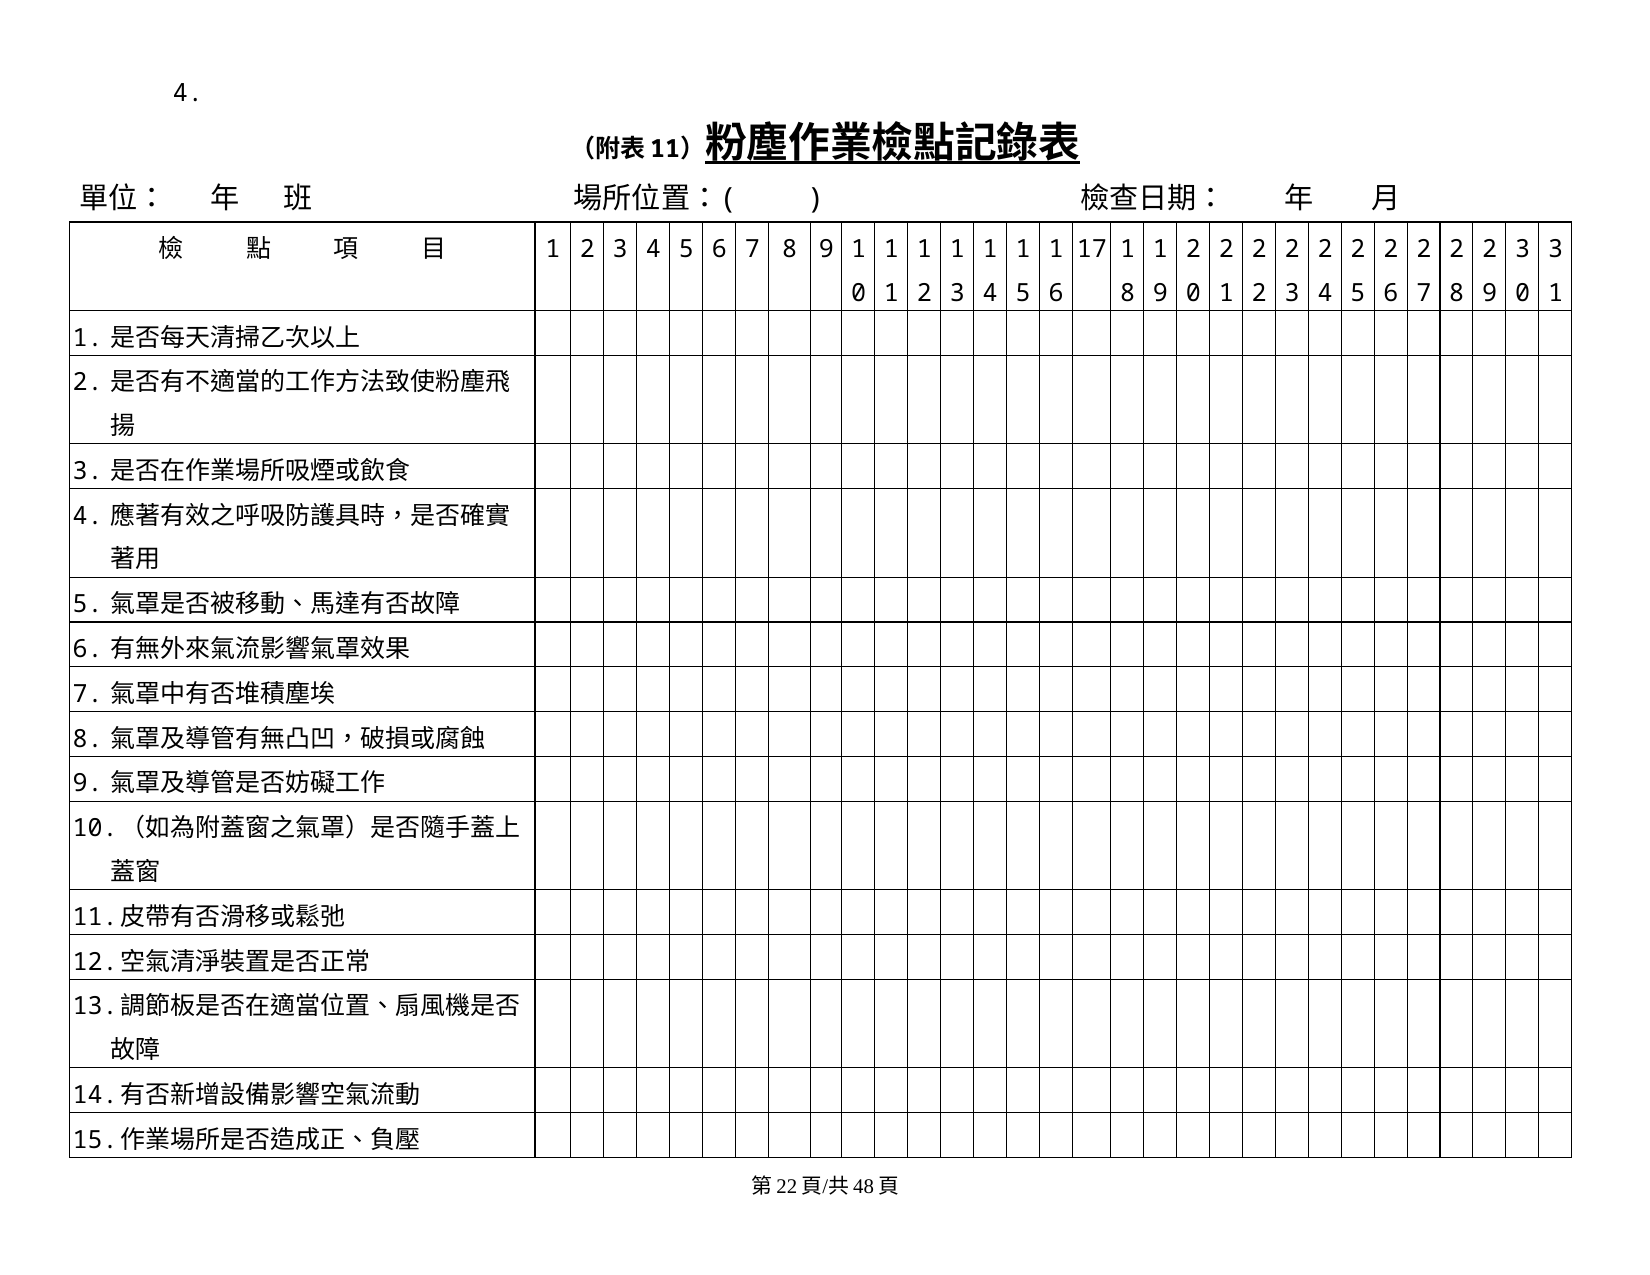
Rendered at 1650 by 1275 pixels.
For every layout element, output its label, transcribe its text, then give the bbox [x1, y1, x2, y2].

table_cell [1309, 712, 1341, 756]
table_header 單位： 年 班 [76, 169, 570, 221]
table_cell [769, 489, 810, 577]
table_cell [941, 356, 973, 443]
table_cell [1572, 979, 1580, 1067]
table_cell [1073, 757, 1110, 801]
table_cell [536, 980, 570, 1067]
table_cell [1177, 311, 1209, 355]
table_cell [1441, 890, 1472, 934]
table_header [70, 169, 76, 221]
table_cell [1073, 712, 1110, 756]
table_cell [1572, 488, 1580, 577]
table_cell [1243, 311, 1275, 355]
table_cell [842, 623, 874, 666]
table_cell [811, 757, 841, 801]
table_cell [670, 356, 702, 443]
table_cell [1177, 623, 1209, 666]
table_cell [1441, 578, 1472, 621]
table_cell [941, 802, 973, 889]
table_cell [1539, 1068, 1571, 1112]
table_cell 空氣清淨裝置是否正常 [70, 935, 534, 979]
table_cell [908, 1068, 940, 1112]
table_cell [769, 1068, 810, 1112]
table_cell [908, 935, 940, 979]
table_cell [1243, 890, 1275, 934]
table_cell [1276, 890, 1308, 934]
table_cell [1473, 1068, 1505, 1112]
table_cell 14 [974, 223, 1006, 310]
table_cell 24 [1309, 223, 1341, 310]
table_cell [875, 578, 907, 621]
table_cell [941, 757, 973, 801]
table_cell [842, 667, 874, 711]
table_cell [941, 578, 973, 621]
table_cell [769, 802, 810, 889]
table_cell [703, 578, 735, 621]
table_cell [974, 444, 1006, 488]
table_cell 22 [1243, 223, 1275, 310]
table_cell [1342, 489, 1374, 577]
table_cell [604, 623, 636, 666]
table_cell [736, 935, 768, 979]
table_cell [1506, 1113, 1538, 1157]
table_cell [1177, 578, 1209, 621]
table_cell [670, 890, 702, 934]
table_cell [974, 935, 1006, 979]
table_cell [941, 890, 973, 934]
table_cell 30 [1506, 223, 1538, 310]
table_cell [769, 311, 810, 355]
table_cell [1111, 623, 1143, 666]
table_cell [842, 489, 874, 577]
table_cell [811, 935, 841, 979]
table_cell [604, 578, 636, 621]
table_cell [536, 935, 570, 979]
table_cell （如為附蓋窗之氣罩）是否隨手蓋上蓋窗 [70, 802, 534, 889]
text （附表11）粉塵作業檢點記錄表 [148, 109, 1502, 169]
table_cell [1007, 757, 1039, 801]
table_cell [769, 623, 810, 666]
table_cell [908, 980, 940, 1067]
table_cell [1539, 712, 1571, 756]
table_cell [604, 667, 636, 711]
table_cell [1441, 1113, 1472, 1157]
table_cell [1309, 356, 1341, 443]
table_cell [1007, 311, 1039, 355]
table_cell [1276, 489, 1308, 577]
table_cell [1408, 578, 1439, 621]
table_cell [1309, 623, 1341, 666]
table_cell [536, 890, 570, 934]
table_cell [536, 757, 570, 801]
table_cell [571, 489, 603, 577]
table_cell [1177, 667, 1209, 711]
table_cell [875, 802, 907, 889]
table_cell [1408, 311, 1439, 355]
table_cell [1243, 444, 1275, 488]
table_cell [1144, 1113, 1176, 1157]
table_cell [1210, 890, 1242, 934]
table_cell 應著有效之呼吸防護具時，是否確實著用 [70, 489, 534, 577]
table_cell [769, 890, 810, 934]
table_cell [875, 623, 907, 666]
table_cell [1375, 578, 1407, 621]
table_cell [1111, 757, 1143, 801]
table_cell [1177, 1068, 1209, 1112]
table_cell [1177, 890, 1209, 934]
table_cell [1539, 980, 1571, 1067]
table_cell [1111, 667, 1143, 711]
table_cell [1309, 980, 1341, 1067]
table_cell [1473, 890, 1505, 934]
table_cell [1572, 221, 1580, 310]
table_cell [1342, 712, 1374, 756]
table_cell [1572, 443, 1580, 488]
table_cell [604, 444, 636, 488]
table_cell 有無外來氣流影響氣罩效果 [70, 623, 534, 666]
table_cell 16 [1040, 223, 1072, 310]
table_cell 氣罩及導管是否妨礙工作 [70, 757, 534, 801]
table_cell [1276, 311, 1308, 355]
table_cell [1572, 666, 1580, 711]
table_cell [941, 1068, 973, 1112]
table_cell [974, 356, 1006, 443]
table_cell [1276, 757, 1308, 801]
table_cell [1243, 1068, 1275, 1112]
table_cell [1007, 489, 1039, 577]
table_cell [974, 712, 1006, 756]
table_cell [1506, 578, 1538, 621]
table_cell [1506, 712, 1538, 756]
table_cell [536, 1068, 570, 1112]
table_cell [908, 712, 940, 756]
table_header 檢查日期： 年 月 [1077, 169, 1572, 221]
table_cell [571, 1068, 603, 1112]
table_cell [1007, 356, 1039, 443]
table_cell 15 [1007, 223, 1039, 310]
table_cell [1111, 578, 1143, 621]
table_cell [1040, 1113, 1072, 1157]
table_cell [1342, 935, 1374, 979]
table_cell [637, 623, 669, 666]
table_cell [1506, 311, 1538, 355]
table_cell 29 [1473, 223, 1505, 310]
table_cell [1144, 890, 1176, 934]
table_cell [1073, 489, 1110, 577]
table_cell [1276, 712, 1308, 756]
table_cell [736, 757, 768, 801]
table_cell [1111, 311, 1143, 355]
table_cell 18 [1111, 223, 1143, 310]
table_cell [769, 712, 810, 756]
table_cell [1506, 667, 1538, 711]
table_cell [875, 489, 907, 577]
table_cell [1473, 935, 1505, 979]
table_cell [1007, 623, 1039, 666]
table_cell [875, 712, 907, 756]
table_cell [1572, 889, 1580, 934]
table_cell [1572, 355, 1580, 443]
table_cell [736, 890, 768, 934]
table_cell [670, 980, 702, 1067]
table_cell [1473, 712, 1505, 756]
table_cell [736, 1068, 768, 1112]
table_cell [908, 444, 940, 488]
table_cell [1177, 489, 1209, 577]
table_cell [1007, 935, 1039, 979]
table_cell 26 [1375, 223, 1407, 310]
table_cell [1073, 980, 1110, 1067]
table_cell [1111, 444, 1143, 488]
table_cell [536, 444, 570, 488]
table_cell [842, 757, 874, 801]
table_cell 有否新增設備影響空氣流動 [70, 1068, 534, 1112]
table_cell [703, 356, 735, 443]
table_cell [1506, 890, 1538, 934]
table_cell [536, 356, 570, 443]
table_cell [1007, 712, 1039, 756]
table_cell [637, 578, 669, 621]
table_cell [974, 1113, 1006, 1157]
table_cell [604, 712, 636, 756]
table_cell [1375, 980, 1407, 1067]
table_cell [974, 667, 1006, 711]
table_cell [1473, 757, 1505, 801]
table_cell 13 [941, 223, 973, 310]
table_cell [1210, 757, 1242, 801]
table_cell [1572, 934, 1580, 979]
table_cell [1342, 890, 1374, 934]
table_cell [1539, 578, 1571, 621]
table_cell [604, 489, 636, 577]
table_cell [637, 757, 669, 801]
table_cell [1408, 1068, 1439, 1112]
table_cell [604, 311, 636, 355]
table_cell [974, 980, 1006, 1067]
table_cell [1040, 667, 1072, 711]
table_cell [1007, 980, 1039, 1067]
table_cell [670, 802, 702, 889]
table_cell [941, 935, 973, 979]
table_cell [875, 1113, 907, 1157]
table_cell 是否有不適當的工作方法致使粉塵飛揚 [70, 356, 534, 443]
table_cell [811, 1113, 841, 1157]
table_cell [1144, 667, 1176, 711]
table_cell [670, 623, 702, 666]
table_cell [1309, 667, 1341, 711]
table_cell [1473, 444, 1505, 488]
table_cell [1309, 489, 1341, 577]
table_cell [1276, 935, 1308, 979]
table_cell [1309, 890, 1341, 934]
table_cell 10 [842, 223, 874, 310]
table_cell [1073, 311, 1110, 355]
table_cell [1441, 935, 1472, 979]
table_cell [1007, 444, 1039, 488]
table_cell [1342, 667, 1374, 711]
table_cell [571, 890, 603, 934]
table_cell [1144, 356, 1176, 443]
table_cell [908, 311, 940, 355]
table_cell [811, 444, 841, 488]
table_cell [1539, 757, 1571, 801]
table_cell [536, 667, 570, 711]
table_cell [1243, 980, 1275, 1067]
table_cell [811, 712, 841, 756]
table_cell [1177, 802, 1209, 889]
table_cell [1309, 757, 1341, 801]
table_cell [1375, 757, 1407, 801]
table_cell [1506, 935, 1538, 979]
table_cell [637, 980, 669, 1067]
table_cell [1506, 444, 1538, 488]
table_cell [670, 444, 702, 488]
table_cell [670, 1068, 702, 1112]
table_cell [1441, 444, 1472, 488]
table_cell [1441, 802, 1472, 889]
table_cell [811, 578, 841, 621]
table_cell [637, 802, 669, 889]
table_cell [1073, 1113, 1110, 1157]
table_cell [536, 311, 570, 355]
table_cell [1506, 1068, 1538, 1112]
table_cell [875, 1068, 907, 1112]
table_cell [1276, 667, 1308, 711]
table_cell 21 [1210, 223, 1242, 310]
table_cell [1572, 1112, 1580, 1157]
table_cell [1111, 712, 1143, 756]
table_cell [1276, 356, 1308, 443]
table_cell [1243, 802, 1275, 889]
table_cell [875, 311, 907, 355]
table_cell [637, 890, 669, 934]
table_cell [670, 935, 702, 979]
table_cell 7 [736, 223, 768, 310]
table_cell [1243, 1113, 1275, 1157]
table_cell [1408, 356, 1439, 443]
table_cell [1506, 623, 1538, 666]
table_cell [1539, 356, 1571, 443]
table_cell [571, 712, 603, 756]
table_cell 是否每天清掃乙次以上 [70, 311, 534, 355]
table_cell [536, 802, 570, 889]
table_cell 1 [536, 223, 570, 310]
table_cell [736, 712, 768, 756]
table_cell [1539, 1113, 1571, 1157]
table_cell [1111, 802, 1143, 889]
table_cell [1375, 1113, 1407, 1157]
table_cell [703, 311, 735, 355]
table_cell [1073, 935, 1110, 979]
table_cell 27 [1408, 223, 1439, 310]
table_cell [637, 489, 669, 577]
table_cell [736, 667, 768, 711]
table_cell [1375, 1068, 1407, 1112]
table_cell [536, 578, 570, 621]
table_cell [670, 489, 702, 577]
table_cell [1111, 356, 1143, 443]
table_cell [1539, 802, 1571, 889]
table_cell 23 [1276, 223, 1308, 310]
table_cell [1539, 890, 1571, 934]
table_cell [1073, 890, 1110, 934]
table_cell [842, 444, 874, 488]
table_cell [1441, 311, 1472, 355]
table_cell [670, 712, 702, 756]
table_cell [1144, 311, 1176, 355]
table_cell [703, 712, 735, 756]
table_cell [1572, 1067, 1580, 1112]
table_cell 作業場所是否造成正、負壓 [70, 1113, 534, 1157]
table_cell [1040, 311, 1072, 355]
table_cell [1243, 667, 1275, 711]
table_cell [908, 356, 940, 443]
table_cell [908, 623, 940, 666]
table_cell [1473, 667, 1505, 711]
table_cell 17 [1073, 223, 1110, 310]
table_cell [1539, 489, 1571, 577]
table_cell 19 [1144, 223, 1176, 310]
table_cell 2 [571, 223, 603, 310]
table_cell [1144, 757, 1176, 801]
table_cell [974, 623, 1006, 666]
table_cell [1177, 356, 1209, 443]
table_cell [571, 802, 603, 889]
table_cell [1375, 489, 1407, 577]
table_cell [908, 1113, 940, 1157]
table_cell [1210, 311, 1242, 355]
table_cell [670, 311, 702, 355]
table_cell [1073, 667, 1110, 711]
table_cell [1441, 356, 1472, 443]
table_cell [974, 311, 1006, 355]
table_cell [1572, 621, 1580, 666]
table_cell [1342, 1068, 1374, 1112]
table_cell [908, 667, 940, 711]
table_cell [1040, 712, 1072, 756]
table_cell [842, 980, 874, 1067]
table_cell [1375, 935, 1407, 979]
table_cell [1408, 890, 1439, 934]
table_cell [1408, 1113, 1439, 1157]
table_cell [1007, 578, 1039, 621]
table_cell [974, 802, 1006, 889]
table_cell 8 [769, 223, 810, 310]
table_cell [1210, 578, 1242, 621]
table_cell [1210, 935, 1242, 979]
table_cell [604, 356, 636, 443]
table_cell [1144, 802, 1176, 889]
table_cell [1342, 356, 1374, 443]
table_cell [1506, 757, 1538, 801]
table_cell [1040, 623, 1072, 666]
table_cell [1111, 489, 1143, 577]
table_cell [1441, 489, 1472, 577]
table_cell [1276, 980, 1308, 1067]
table_cell [941, 444, 973, 488]
table_cell [1210, 356, 1242, 443]
table_cell [1441, 1068, 1472, 1112]
table_cell [604, 935, 636, 979]
table_cell [736, 578, 768, 621]
table_cell [875, 890, 907, 934]
table_cell [1408, 935, 1439, 979]
table_cell [1210, 489, 1242, 577]
table_cell 4 [637, 223, 669, 310]
table_cell [670, 757, 702, 801]
table_cell [1408, 757, 1439, 801]
table_cell [637, 712, 669, 756]
table_cell [703, 802, 735, 889]
table_cell [1177, 712, 1209, 756]
table_cell [1177, 1113, 1209, 1157]
table_cell [536, 1113, 570, 1157]
table_cell 是否在作業場所吸煙或飲食 [70, 444, 534, 488]
table_cell [1073, 802, 1110, 889]
table_cell [1572, 577, 1580, 621]
table_cell [571, 1113, 603, 1157]
table_cell [1473, 980, 1505, 1067]
table_cell [1007, 1113, 1039, 1157]
table_cell [941, 623, 973, 666]
table_cell [1040, 890, 1072, 934]
table_cell [1111, 935, 1143, 979]
table_cell [769, 444, 810, 488]
table_cell [1276, 578, 1308, 621]
table_cell 9 [811, 223, 841, 310]
table_cell [811, 980, 841, 1067]
table_cell [1276, 802, 1308, 889]
table_cell [811, 356, 841, 443]
table_cell 5 [670, 223, 702, 310]
table_cell [1210, 1113, 1242, 1157]
table_cell [1073, 1068, 1110, 1112]
table_cell [703, 890, 735, 934]
table_cell [571, 757, 603, 801]
table_cell [1441, 623, 1472, 666]
table_cell [1111, 1113, 1143, 1157]
table_cell [842, 802, 874, 889]
table_cell [1040, 980, 1072, 1067]
table_cell [1144, 1068, 1176, 1112]
table_cell [908, 578, 940, 621]
table_cell [769, 1113, 810, 1157]
table_cell [1040, 578, 1072, 621]
table_cell [974, 890, 1006, 934]
table_cell [604, 1068, 636, 1112]
table_cell [842, 1113, 874, 1157]
table_cell [1342, 980, 1374, 1067]
table_cell 25 [1342, 223, 1374, 310]
table_header 場所位置：( ) [570, 169, 1077, 221]
table_cell [1539, 311, 1571, 355]
table_cell [875, 356, 907, 443]
table_cell [637, 356, 669, 443]
table_cell [811, 489, 841, 577]
table_cell [875, 444, 907, 488]
table_cell [1441, 712, 1472, 756]
table_cell [769, 578, 810, 621]
table_cell [941, 980, 973, 1067]
table_cell [1144, 980, 1176, 1067]
table_cell [769, 935, 810, 979]
table_cell [703, 1113, 735, 1157]
table_cell [1177, 757, 1209, 801]
table_cell [1539, 935, 1571, 979]
table_cell [1375, 890, 1407, 934]
table_cell [842, 1068, 874, 1112]
table_cell [1506, 489, 1538, 577]
table_cell [842, 712, 874, 756]
table_cell [769, 667, 810, 711]
table_cell [1309, 311, 1341, 355]
table_cell 氣罩中有否堆積塵埃 [70, 667, 534, 711]
table_cell 檢 點 項 目 [70, 223, 534, 310]
table_cell [1408, 667, 1439, 711]
table_cell [1572, 310, 1580, 355]
table_cell [1177, 935, 1209, 979]
table_cell [1040, 1068, 1072, 1112]
table_cell [1408, 623, 1439, 666]
table_cell 3 [604, 223, 636, 310]
table_cell [703, 667, 735, 711]
table_cell [1111, 980, 1143, 1067]
table_cell [1473, 1113, 1505, 1157]
table_cell [1375, 623, 1407, 666]
table_cell [908, 757, 940, 801]
table_cell 調節板是否在適當位置、扇風機是否故障 [70, 980, 534, 1067]
table_cell [536, 489, 570, 577]
table_cell [1539, 623, 1571, 666]
table_cell [1473, 623, 1505, 666]
table_cell [811, 311, 841, 355]
table_cell [670, 578, 702, 621]
table_cell [1040, 802, 1072, 889]
table_cell [637, 444, 669, 488]
table_cell [571, 356, 603, 443]
table_cell [1572, 801, 1580, 889]
table_cell [811, 890, 841, 934]
table_header [1572, 169, 1580, 221]
table_cell [536, 623, 570, 666]
table_cell 氣罩及導管有無凸凹，破損或腐蝕 [70, 712, 534, 756]
table_cell [1243, 712, 1275, 756]
table_cell [1276, 444, 1308, 488]
table_cell [908, 890, 940, 934]
table_cell [736, 489, 768, 577]
table_cell 12 [908, 223, 940, 310]
table_cell [1572, 711, 1580, 756]
table_cell [769, 980, 810, 1067]
table_cell [571, 667, 603, 711]
table_cell [703, 1068, 735, 1112]
table_cell [941, 1113, 973, 1157]
table_cell [1073, 623, 1110, 666]
table_cell [604, 757, 636, 801]
table_cell [1040, 489, 1072, 577]
table_cell [1375, 356, 1407, 443]
table_cell [842, 578, 874, 621]
table_cell [1007, 667, 1039, 711]
table_cell [875, 757, 907, 801]
table_cell [1111, 890, 1143, 934]
table_cell [1243, 623, 1275, 666]
table_cell [1441, 757, 1472, 801]
table_cell [811, 802, 841, 889]
table_cell [1210, 444, 1242, 488]
table_cell [571, 311, 603, 355]
table_cell [703, 757, 735, 801]
table_cell [769, 757, 810, 801]
table_cell [1309, 444, 1341, 488]
table_cell [1177, 444, 1209, 488]
table_cell [736, 356, 768, 443]
table_cell [1276, 623, 1308, 666]
table_cell [1243, 489, 1275, 577]
table_cell [1506, 802, 1538, 889]
table_cell [670, 667, 702, 711]
table_cell [703, 623, 735, 666]
table_cell [703, 489, 735, 577]
table_cell 氣罩是否被移動、馬達有否故障 [70, 578, 534, 621]
table_cell [1243, 935, 1275, 979]
table_cell [1073, 356, 1110, 443]
table_cell [1007, 1068, 1039, 1112]
table_cell [1144, 489, 1176, 577]
table_cell [1073, 578, 1110, 621]
table_cell [736, 802, 768, 889]
table_cell [1506, 980, 1538, 1067]
table_cell [1473, 356, 1505, 443]
table_cell 20 [1177, 223, 1209, 310]
table_cell [1375, 667, 1407, 711]
table_cell [604, 802, 636, 889]
table_cell [1375, 712, 1407, 756]
table_cell [941, 311, 973, 355]
table_cell [1040, 757, 1072, 801]
table_cell [736, 311, 768, 355]
table_cell 11 [875, 223, 907, 310]
table_cell [1309, 802, 1341, 889]
table_cell [571, 980, 603, 1067]
table_cell [1342, 1113, 1374, 1157]
table_cell [875, 980, 907, 1067]
table_cell [604, 1113, 636, 1157]
table_cell 6 [703, 223, 735, 310]
table_cell [637, 667, 669, 711]
table_cell [1342, 757, 1374, 801]
table_cell [974, 1068, 1006, 1112]
table_cell [1111, 1068, 1143, 1112]
table_cell [604, 890, 636, 934]
table_cell [1276, 1113, 1308, 1157]
table_cell [637, 311, 669, 355]
table_cell [736, 623, 768, 666]
table_cell [1243, 356, 1275, 443]
table_cell [1309, 1113, 1341, 1157]
table_cell [842, 311, 874, 355]
table_cell [1210, 980, 1242, 1067]
table_cell [1144, 578, 1176, 621]
table_cell [974, 757, 1006, 801]
table_cell [736, 1113, 768, 1157]
table_cell [1375, 444, 1407, 488]
table_cell [1007, 802, 1039, 889]
table_cell [811, 667, 841, 711]
table_cell 28 [1441, 223, 1472, 310]
table_cell [974, 489, 1006, 577]
table_cell [736, 980, 768, 1067]
table_cell 皮帶有否滑移或鬆弛 [70, 890, 534, 934]
table_cell [1144, 935, 1176, 979]
table_cell [1408, 802, 1439, 889]
table_cell [1539, 667, 1571, 711]
table_cell [1473, 578, 1505, 621]
table_cell [637, 1068, 669, 1112]
table_cell [1040, 444, 1072, 488]
table_cell [1073, 444, 1110, 488]
table_cell [1572, 756, 1580, 801]
table_cell [1342, 444, 1374, 488]
table_cell [703, 444, 735, 488]
table_cell [736, 444, 768, 488]
table_cell [703, 980, 735, 1067]
table_cell [571, 623, 603, 666]
table_cell [1309, 935, 1341, 979]
table_cell [875, 667, 907, 711]
table_cell [941, 712, 973, 756]
table_cell [1040, 935, 1072, 979]
table_cell [1210, 712, 1242, 756]
table_cell [974, 578, 1006, 621]
table_cell [1040, 356, 1072, 443]
table_cell [1375, 802, 1407, 889]
table_cell [703, 935, 735, 979]
table_cell [1243, 757, 1275, 801]
table_cell [1007, 890, 1039, 934]
table_cell [842, 935, 874, 979]
table_cell [1210, 623, 1242, 666]
table_cell [811, 1068, 841, 1112]
table_cell [536, 712, 570, 756]
table_cell [1144, 712, 1176, 756]
table_cell 31 [1539, 223, 1571, 310]
table_cell [1473, 489, 1505, 577]
table_cell [1506, 356, 1538, 443]
table_cell [1342, 311, 1374, 355]
table_cell [1408, 489, 1439, 577]
table_cell [1441, 667, 1472, 711]
table_cell [908, 489, 940, 577]
table_cell [1375, 311, 1407, 355]
table_cell [1342, 578, 1374, 621]
table_cell [1441, 980, 1472, 1067]
table_cell [1243, 578, 1275, 621]
table_cell [842, 356, 874, 443]
table_cell [941, 667, 973, 711]
table_cell [1210, 667, 1242, 711]
table_cell [1342, 802, 1374, 889]
table_cell [1408, 980, 1439, 1067]
table_cell [1177, 980, 1209, 1067]
table_cell [1144, 444, 1176, 488]
table_cell [571, 578, 603, 621]
table_cell [908, 802, 940, 889]
table_cell [1210, 802, 1242, 889]
table_cell [1473, 311, 1505, 355]
table_cell [1408, 712, 1439, 756]
table_cell [571, 935, 603, 979]
table_cell [1342, 623, 1374, 666]
table_cell [637, 1113, 669, 1157]
table_cell [875, 935, 907, 979]
table_cell [1210, 1068, 1242, 1112]
table_cell [670, 1113, 702, 1157]
table_cell [842, 890, 874, 934]
table_cell [1276, 1068, 1308, 1112]
table_cell [1408, 444, 1439, 488]
table_cell [1309, 578, 1341, 621]
table_cell [769, 356, 810, 443]
table_cell [1473, 802, 1505, 889]
table_cell [1309, 1068, 1341, 1112]
table_cell [941, 489, 973, 577]
table_cell [604, 980, 636, 1067]
table_cell [1539, 444, 1571, 488]
table_cell [637, 935, 669, 979]
table_cell [1144, 623, 1176, 666]
table_cell [571, 444, 603, 488]
table_cell [811, 623, 841, 666]
